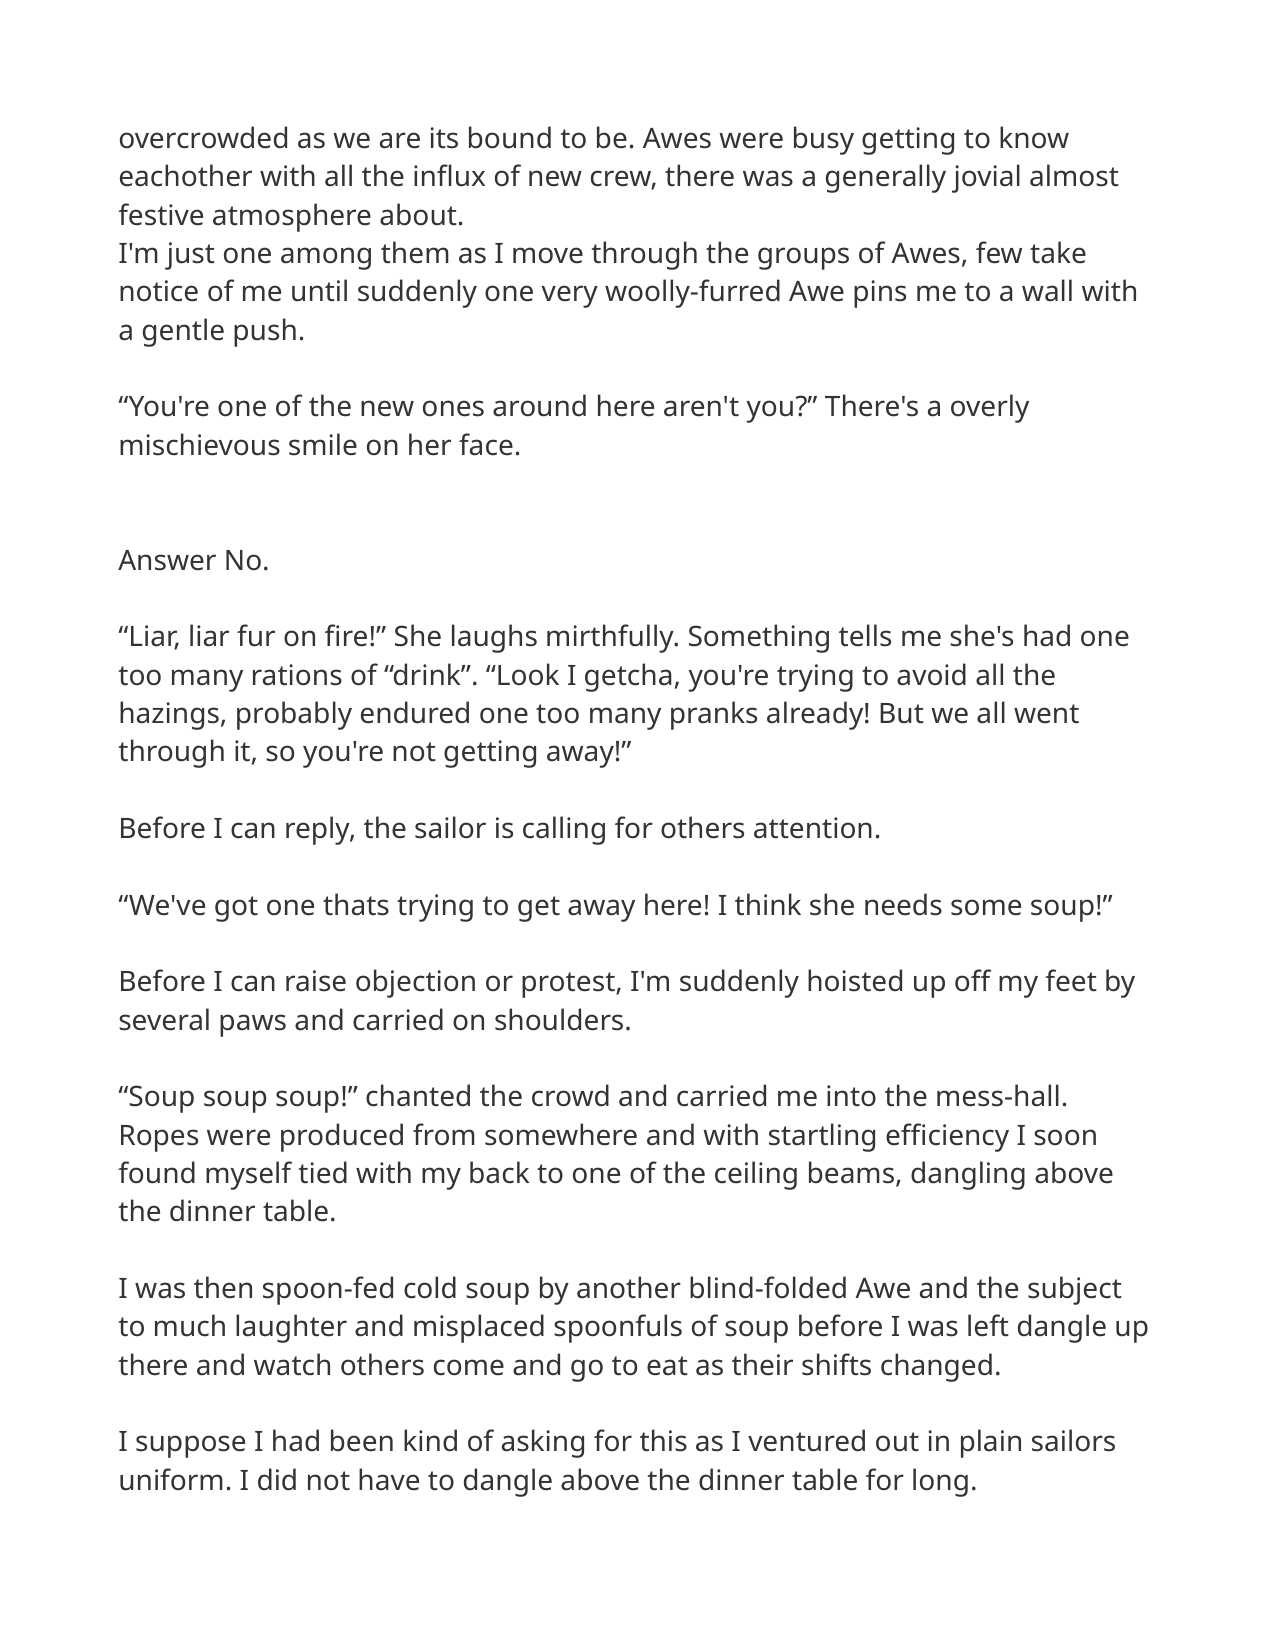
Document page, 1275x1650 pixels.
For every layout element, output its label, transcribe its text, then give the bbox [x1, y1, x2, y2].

text Before I can reply, the sailor is calling for others attention. [118, 808, 1157, 846]
text “Soup soup soup!” chanted the crowd and carried me into the mess-hall. [118, 1076, 1157, 1115]
text Ropes were produced from somewhere and with startling efficiency I soon found myself tied with my back to one of the ceiling beams, dangling above the dinner table. [118, 1115, 1157, 1230]
text “We've got one thats trying to get away here! I think she needs some soup!” [118, 885, 1157, 923]
text Before I can raise objection or protest, I'm suddenly hoisted up off my feet by several paws and carried on shoulders. [118, 961, 1157, 1038]
text overcrowded as we are its bound to be. Awes were busy getting to know eachother with all the influx of new crew, there was a generally jovial almost festive atmosphere about. [118, 118, 1157, 233]
text I'm just one among them as I move through the groups of Awes, few take notice of me until suddenly one very woolly-furred Awe pins me to a wall with a gentle push. [118, 233, 1157, 348]
text “You're one of the new ones around here aren't you?” There's a overly mischievous smile on her face. [118, 386, 1157, 463]
text I suppose I had been kind of asking for this as I ventured out in plain sailors uniform. I did not have to dangle above the dinner table for long. [118, 1421, 1157, 1498]
text Answer No. [118, 540, 1157, 578]
text I was then spoon-fed cold soup by another blind-folded Awe and the subject to much laughter and misplaced spoonfuls of soup before I was left dangle up there and watch others come and go to eat as their shifts changed. [118, 1268, 1157, 1383]
text “Liar, liar fur on fire!” She laughs mirthfully. Something tells me she's had one too many rations of “drink”. “Look I getcha, you're trying to avoid all the hazings, probably endured one too many pranks already! But we all went through it, so you're not getting away!” [118, 616, 1157, 770]
